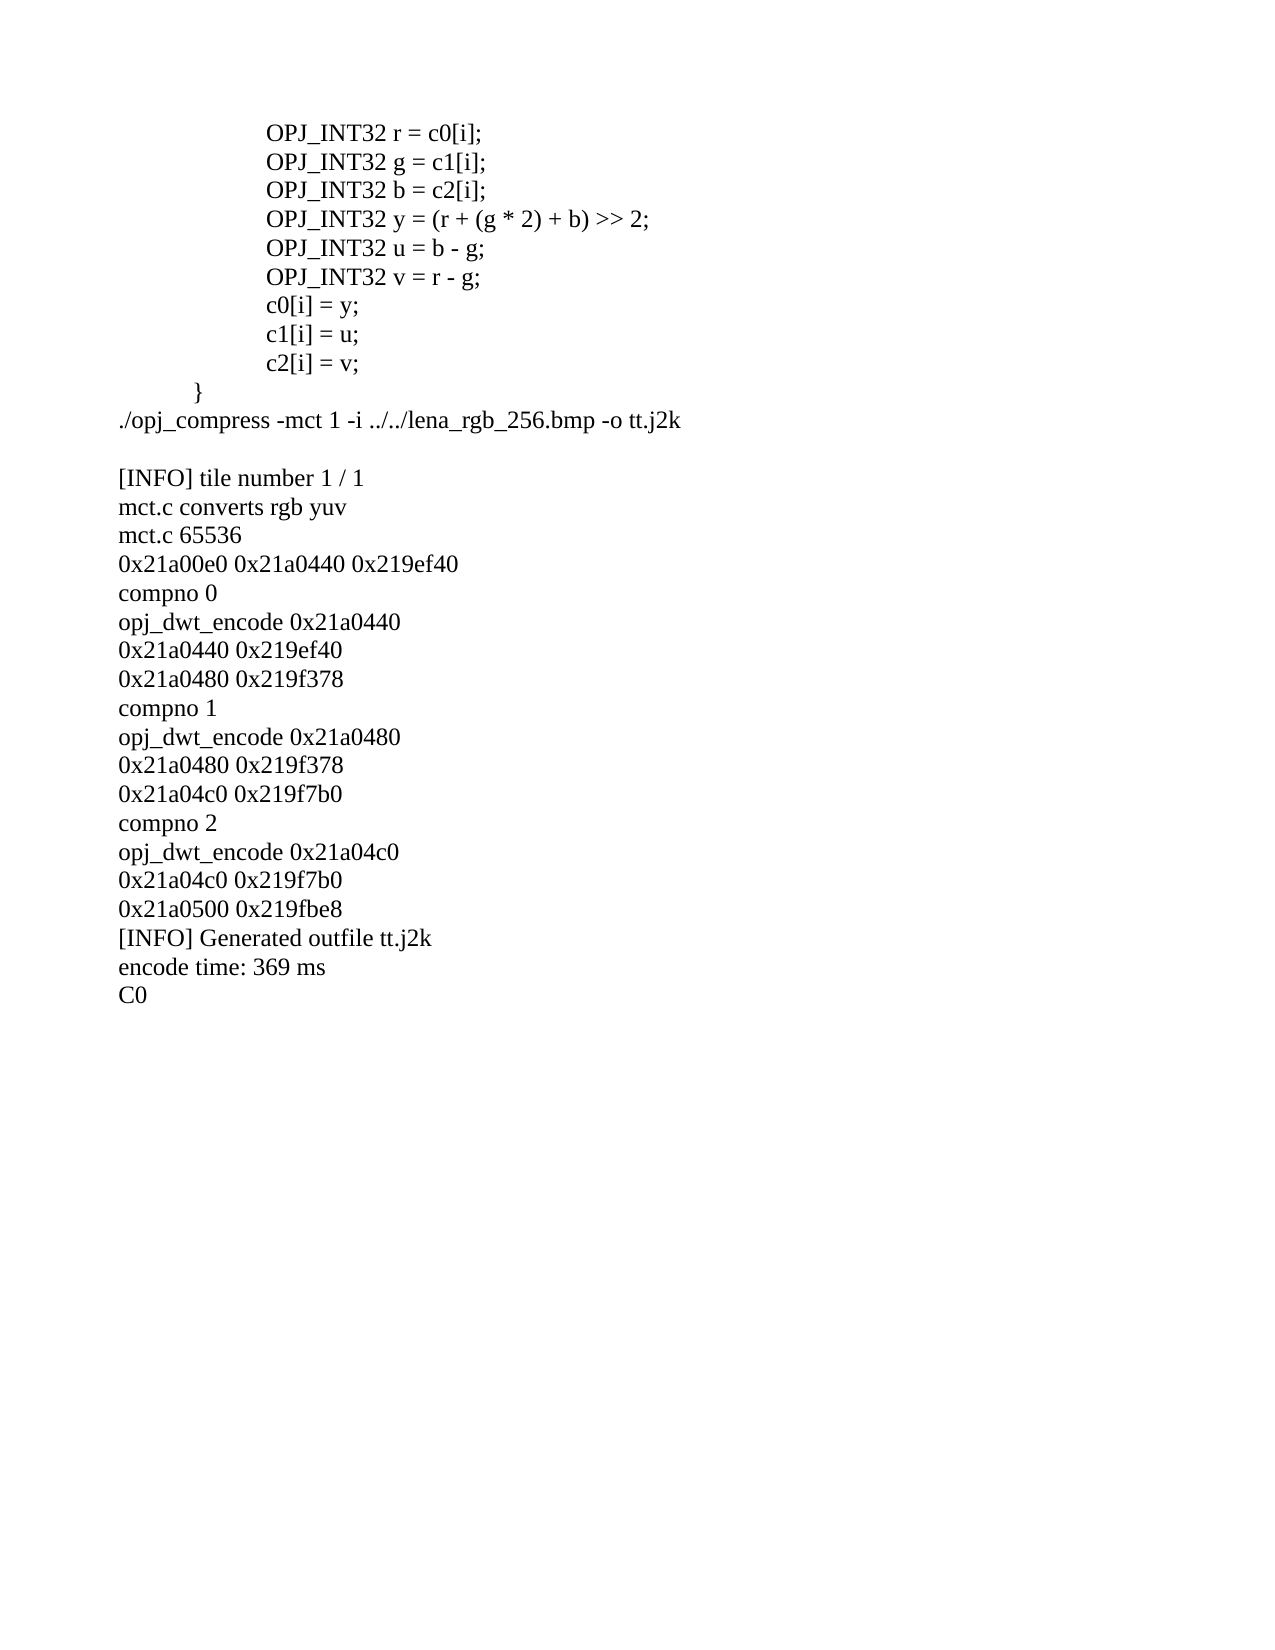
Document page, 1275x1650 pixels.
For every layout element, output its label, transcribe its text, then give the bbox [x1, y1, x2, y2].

text OPJ_INT32 g = c1[i]; [118, 147, 1157, 176]
text 0x21a04c0 0x219f7b0 [118, 779, 1157, 808]
text [INFO] Generated outfile tt.j2k [118, 923, 1157, 952]
text 0x21a0440 0x219ef40 [118, 636, 1157, 664]
text c1[i] = u; [118, 319, 1157, 348]
text 0x21a04c0 0x219f7b0 [118, 866, 1157, 894]
text [INFO] tile number 1 / 1 [118, 463, 1157, 492]
text 0x21a0480 0x219f378 [118, 751, 1157, 779]
text 0x21a00e0 0x21a0440 0x219ef40 [118, 549, 1157, 578]
text OPJ_INT32 b = c2[i]; [118, 176, 1157, 204]
text 0x21a0480 0x219f378 [118, 664, 1157, 693]
text } [118, 377, 1157, 406]
text compno 2 [118, 808, 1157, 837]
text mct.c 65536 [118, 521, 1157, 549]
text c2[i] = v; [118, 348, 1157, 377]
text OPJ_INT32 v = r - g; [118, 262, 1157, 291]
text OPJ_INT32 u = b - g; [118, 233, 1157, 262]
text 0x21a0500 0x219fbe8 [118, 894, 1157, 923]
text C0 [118, 981, 1157, 1009]
text c0[i] = y; [118, 291, 1157, 319]
text encode time: 369 ms [118, 952, 1157, 981]
text opj_dwt_encode 0x21a0440 [118, 607, 1157, 636]
text ./opj_compress -mct 1 -i ../../lena_rgb_256.bmp -o tt.j2k [118, 406, 1157, 434]
text OPJ_INT32 r = c0[i]; [118, 118, 1157, 147]
text opj_dwt_encode 0x21a0480 [118, 722, 1157, 751]
text OPJ_INT32 y = (r + (g * 2) + b) >> 2; [118, 204, 1157, 233]
text compno 0 [118, 578, 1157, 607]
text opj_dwt_encode 0x21a04c0 [118, 837, 1157, 866]
text mct.c converts rgb yuv [118, 492, 1157, 521]
text compno 1 [118, 693, 1157, 722]
